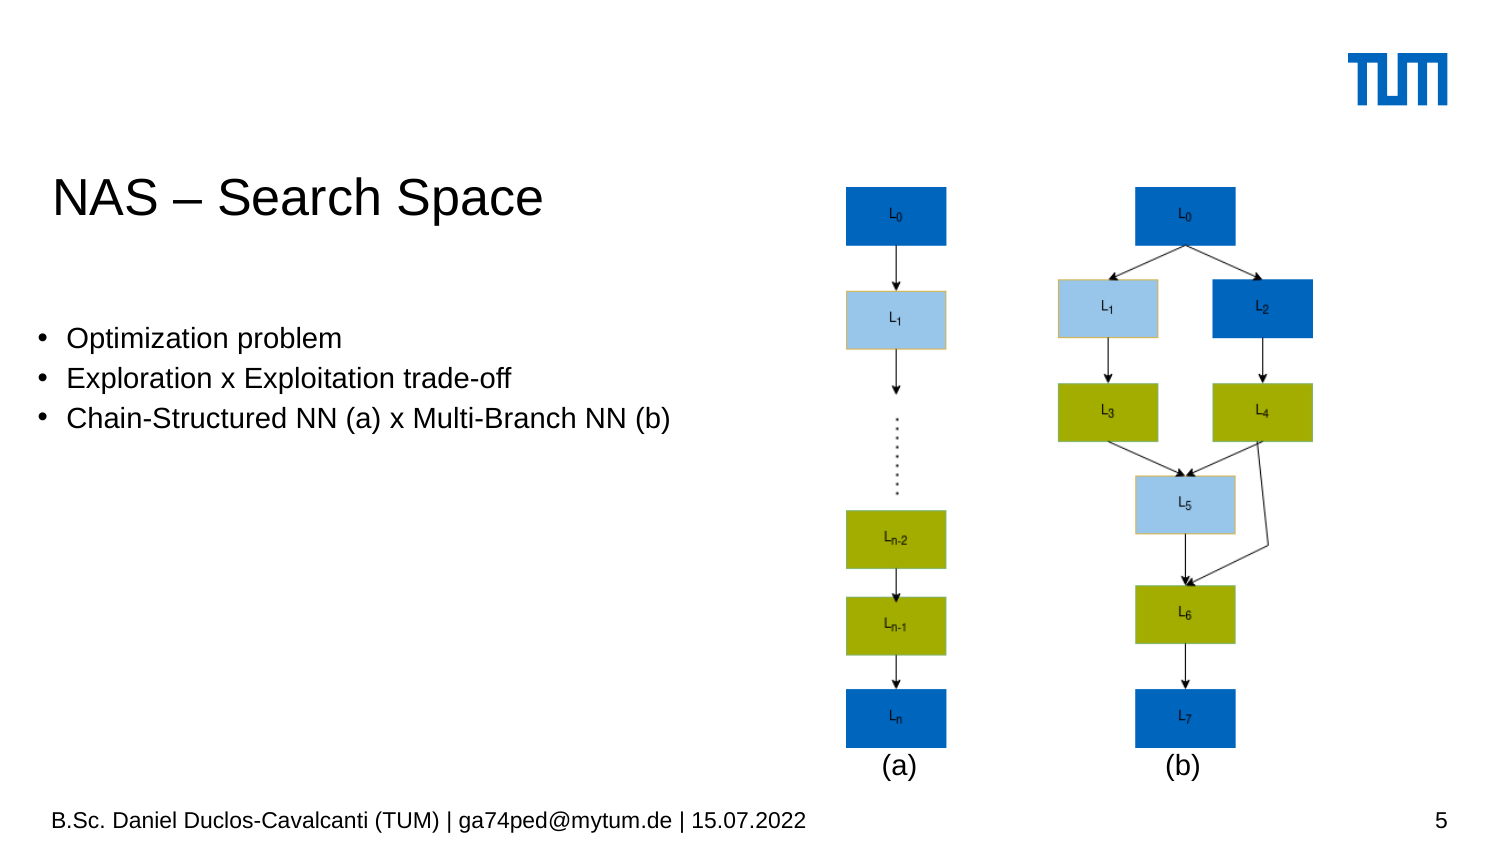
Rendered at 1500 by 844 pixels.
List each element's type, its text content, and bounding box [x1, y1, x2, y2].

list (b) [1136, 706, 1212, 832]
picture [846, 187, 1313, 748]
footer B.Sc. Daniel Duclos-Cavalcanti (TUM) | ga74ped@mytum.de | 15.07.2022 [51, 796, 1112, 842]
slide_number [1112, 796, 1448, 842]
title NAS – Search Space [52, 159, 1449, 227]
list (a) [852, 706, 928, 832]
list Optimization problem Exploration x Exploitation trade-off Chain-Structured NN (a) x Multi-Branch NN (b) [37, 279, 713, 451]
